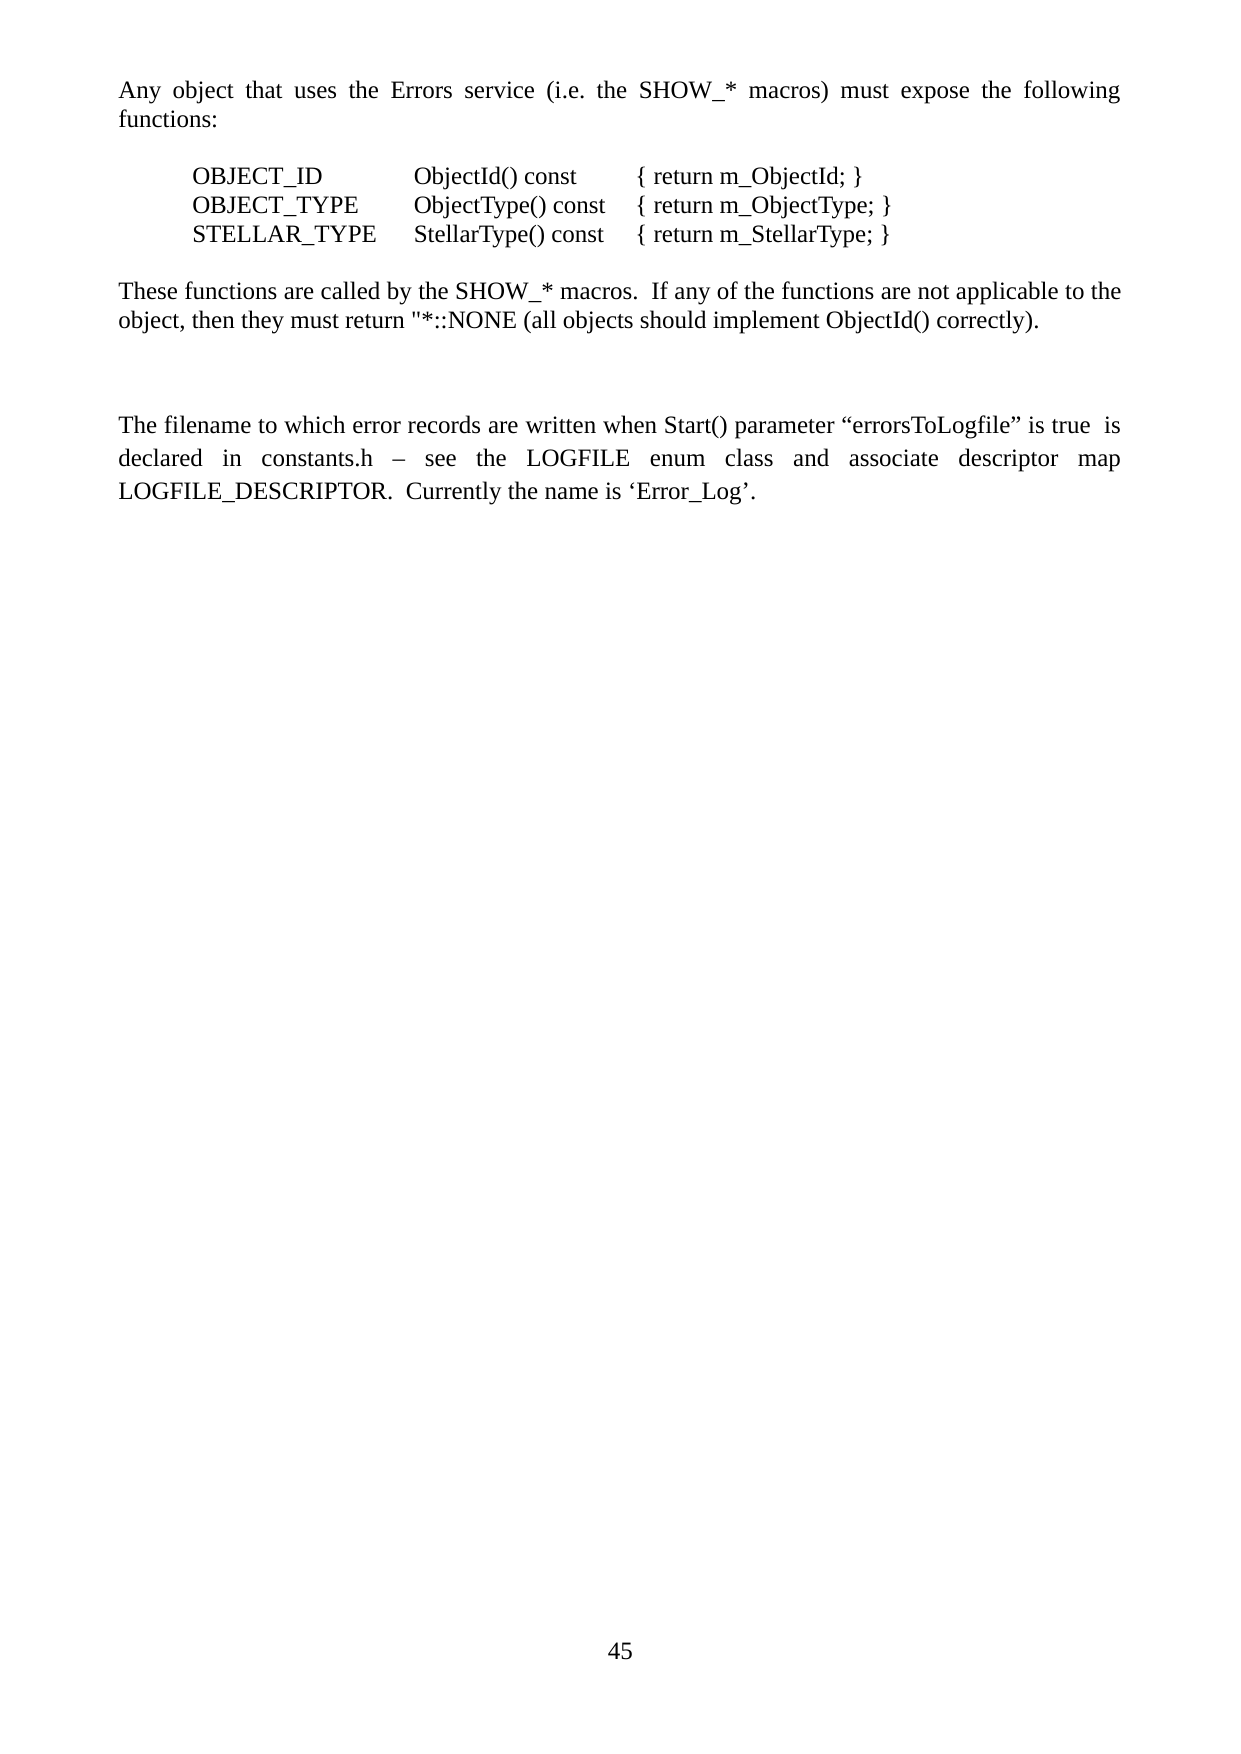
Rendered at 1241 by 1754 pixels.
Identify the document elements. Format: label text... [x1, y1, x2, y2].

text OBJECT_TYPE ObjectType() const { return m_ObjectType; } [118, 190, 1122, 219]
text Any object that uses the Errors service (i.e. the SHOW_* macros) must expose the following functions: [118, 75, 1122, 132]
text STELLAR_TYPE StellarType() const { return m_StellarType; } [118, 219, 1122, 247]
text OBJECT_ID ObjectId() const { return m_ObjectId; } [118, 161, 1122, 190]
text These functions are called by the SHOW_* macros. If any of the functions are not applicable to the object, then they must return "*::NONE (all objects should implement ObjectId() correctly). [118, 276, 1122, 334]
text The filename to which error records are written when Start() parameter “errorsToLogfile” is true is declared in constants.h – see the LOGFILE enum class and associate descriptor map LOGFILE_DESCRIPTOR. Currently the name is ‘Error_Log’. [118, 410, 1122, 505]
